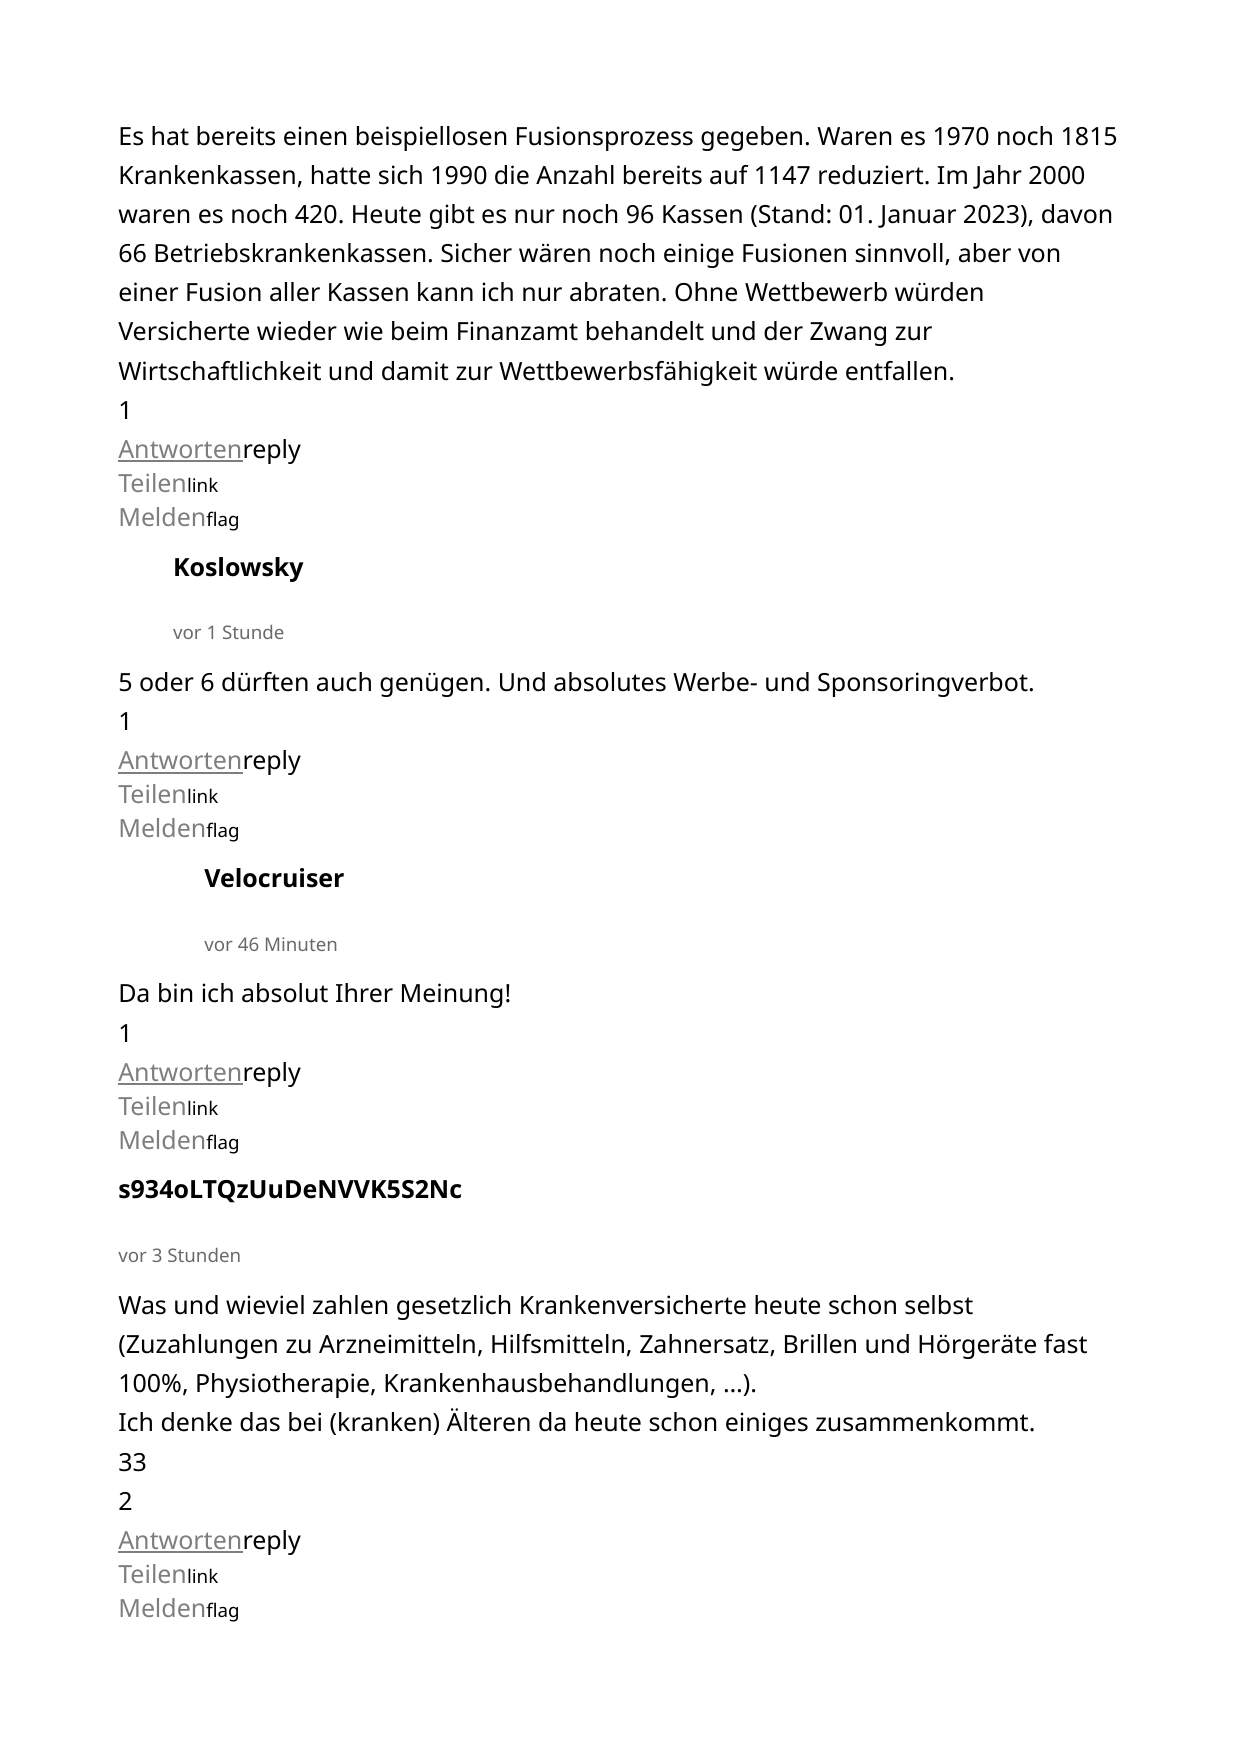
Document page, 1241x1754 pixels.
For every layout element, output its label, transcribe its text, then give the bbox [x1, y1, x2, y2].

text 1 [118, 704, 1122, 738]
text Antwortenreply [118, 1054, 1122, 1088]
text Teilenlink [118, 1557, 1122, 1591]
text 1 [118, 1015, 1122, 1049]
text Velocruiser [204, 861, 1114, 895]
text vor 1 Stunde [173, 620, 1117, 645]
text Teilenlink [118, 777, 1122, 811]
text Was und wieviel zahlen gesetzlich Krankenversicherte heute schon selbst (Zuzahlungen zu Arzneimitteln, Hilfsmitteln, Zahnersatz, Brillen und Hörgeräte fast 100%, Physiotherapie, Krankenhausbehandlungen, …). Ich denke das bei (kranken) Älteren da heute schon einiges zusammenkommt. [118, 1287, 1122, 1439]
text Da bin ich absolut Ihrer Meinung! [118, 976, 1122, 1010]
text Meldenflag [118, 1122, 1122, 1157]
text Meldenflag [118, 499, 1122, 534]
text 1 [118, 392, 1122, 426]
text vor 46 Minuten [204, 931, 1117, 957]
text Es hat bereits einen beispiellosen Fusionsprozess gegeben. Waren es 1970 noch 1815 Krankenkassen, hatte sich 1990 die Anzahl bereits auf 1147 reduziert. Im Jahr 2000 waren es noch 420. Heute gibt es nur noch 96 Kassen (Stand: 01. Januar 2023), davon 66 Betriebskrankenkassen. Sicher wären noch einige Fusionen sinnvoll, aber von einer Fusion aller Kassen kann ich nur abraten. Ohne Wettbewerb würden Versicherte wieder wie beim Finanzamt behandelt und der Zwang zur Wirtschaftlichkeit und damit zur Wettbewerbsfähigkeit würde entfallen. [118, 118, 1122, 387]
text 5 oder 6 dürften auch genügen. Und absolutes Werbe- und Sponsoringverbot. [118, 664, 1122, 699]
text s934oLTQzUuDeNVVK5S2Nc [118, 1172, 1114, 1206]
text Koslowsky [173, 549, 1114, 583]
text Antwortenreply [118, 1522, 1122, 1557]
text Antwortenreply [118, 743, 1122, 777]
text Antwortenreply [118, 431, 1122, 466]
text 2 [118, 1483, 1122, 1517]
text Teilenlink [118, 1088, 1122, 1122]
text vor 3 Stunden [118, 1243, 1117, 1268]
text Meldenflag [118, 811, 1122, 845]
text Teilenlink [118, 466, 1122, 499]
text 33 [118, 1444, 1122, 1478]
text Meldenflag [118, 1591, 1122, 1625]
